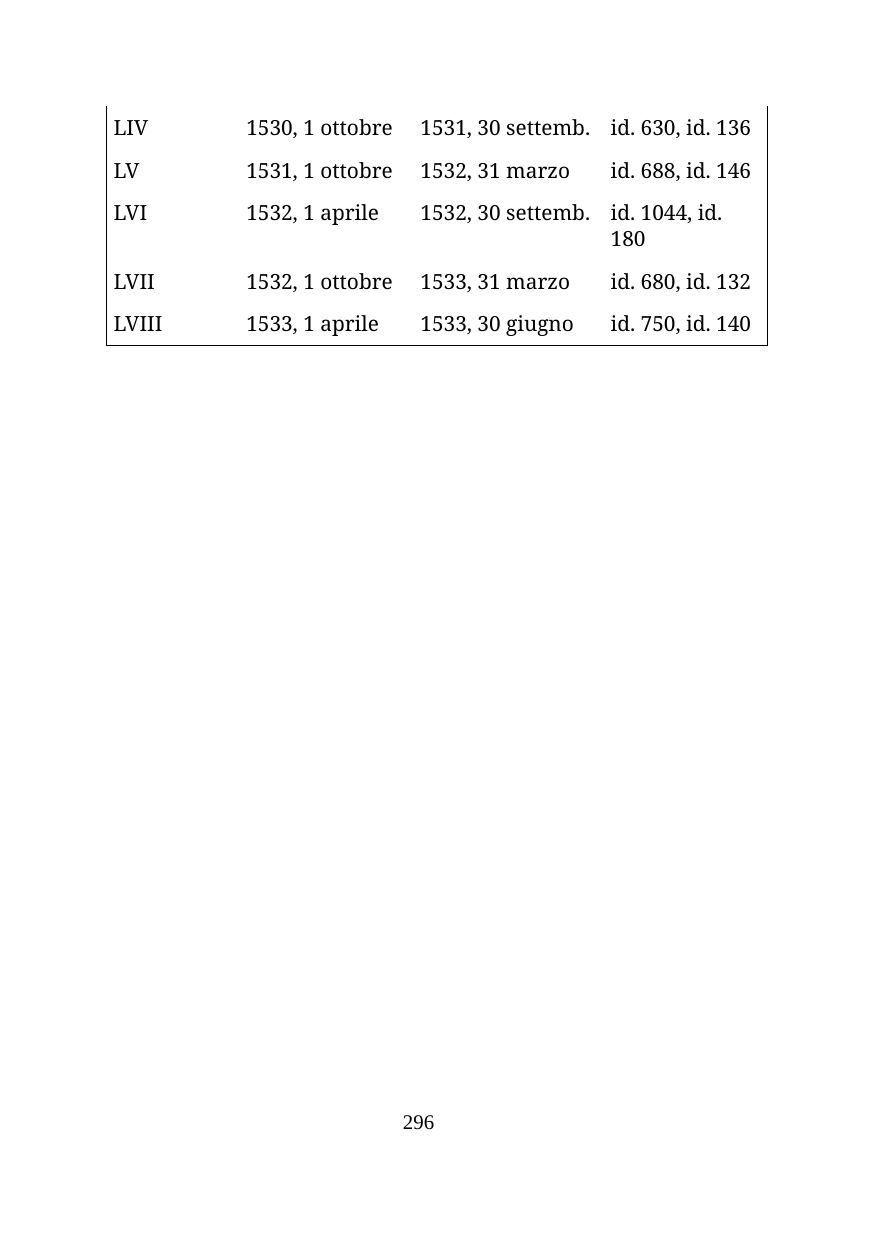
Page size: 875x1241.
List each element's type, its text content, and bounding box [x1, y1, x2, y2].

table_cell LVIII [107, 302, 239, 345]
table_cell 1532, 1 ottobre [239, 260, 413, 302]
table_cell id. 688, id. 146 [603, 149, 767, 191]
table_cell 1532, 31 marzo [413, 149, 603, 191]
table_cell LV [107, 149, 239, 191]
table_cell LVI [107, 191, 239, 260]
table_cell 1533, 1 aprile [239, 302, 413, 345]
table_cell 1531, 1 ottobre [239, 149, 413, 191]
table_cell 1532, 30 settemb. [413, 191, 603, 260]
table_cell 1531, 30 settemb. [413, 106, 603, 149]
table_cell 1533, 30 giugno [413, 302, 603, 345]
table_cell id. 750, id. 140 [603, 302, 767, 345]
table_cell LIV [107, 106, 239, 149]
table_cell 1530, 1 ottobre [239, 106, 413, 149]
table_cell 1533, 31 marzo [413, 260, 603, 302]
table_cell id. 630, id. 136 [603, 106, 767, 149]
table_cell 1532, 1 aprile [239, 191, 413, 260]
table_cell id. 680, id. 132 [603, 260, 767, 302]
table_cell LVII [107, 260, 239, 302]
table_cell id. 1044, id. 180 [603, 191, 767, 260]
